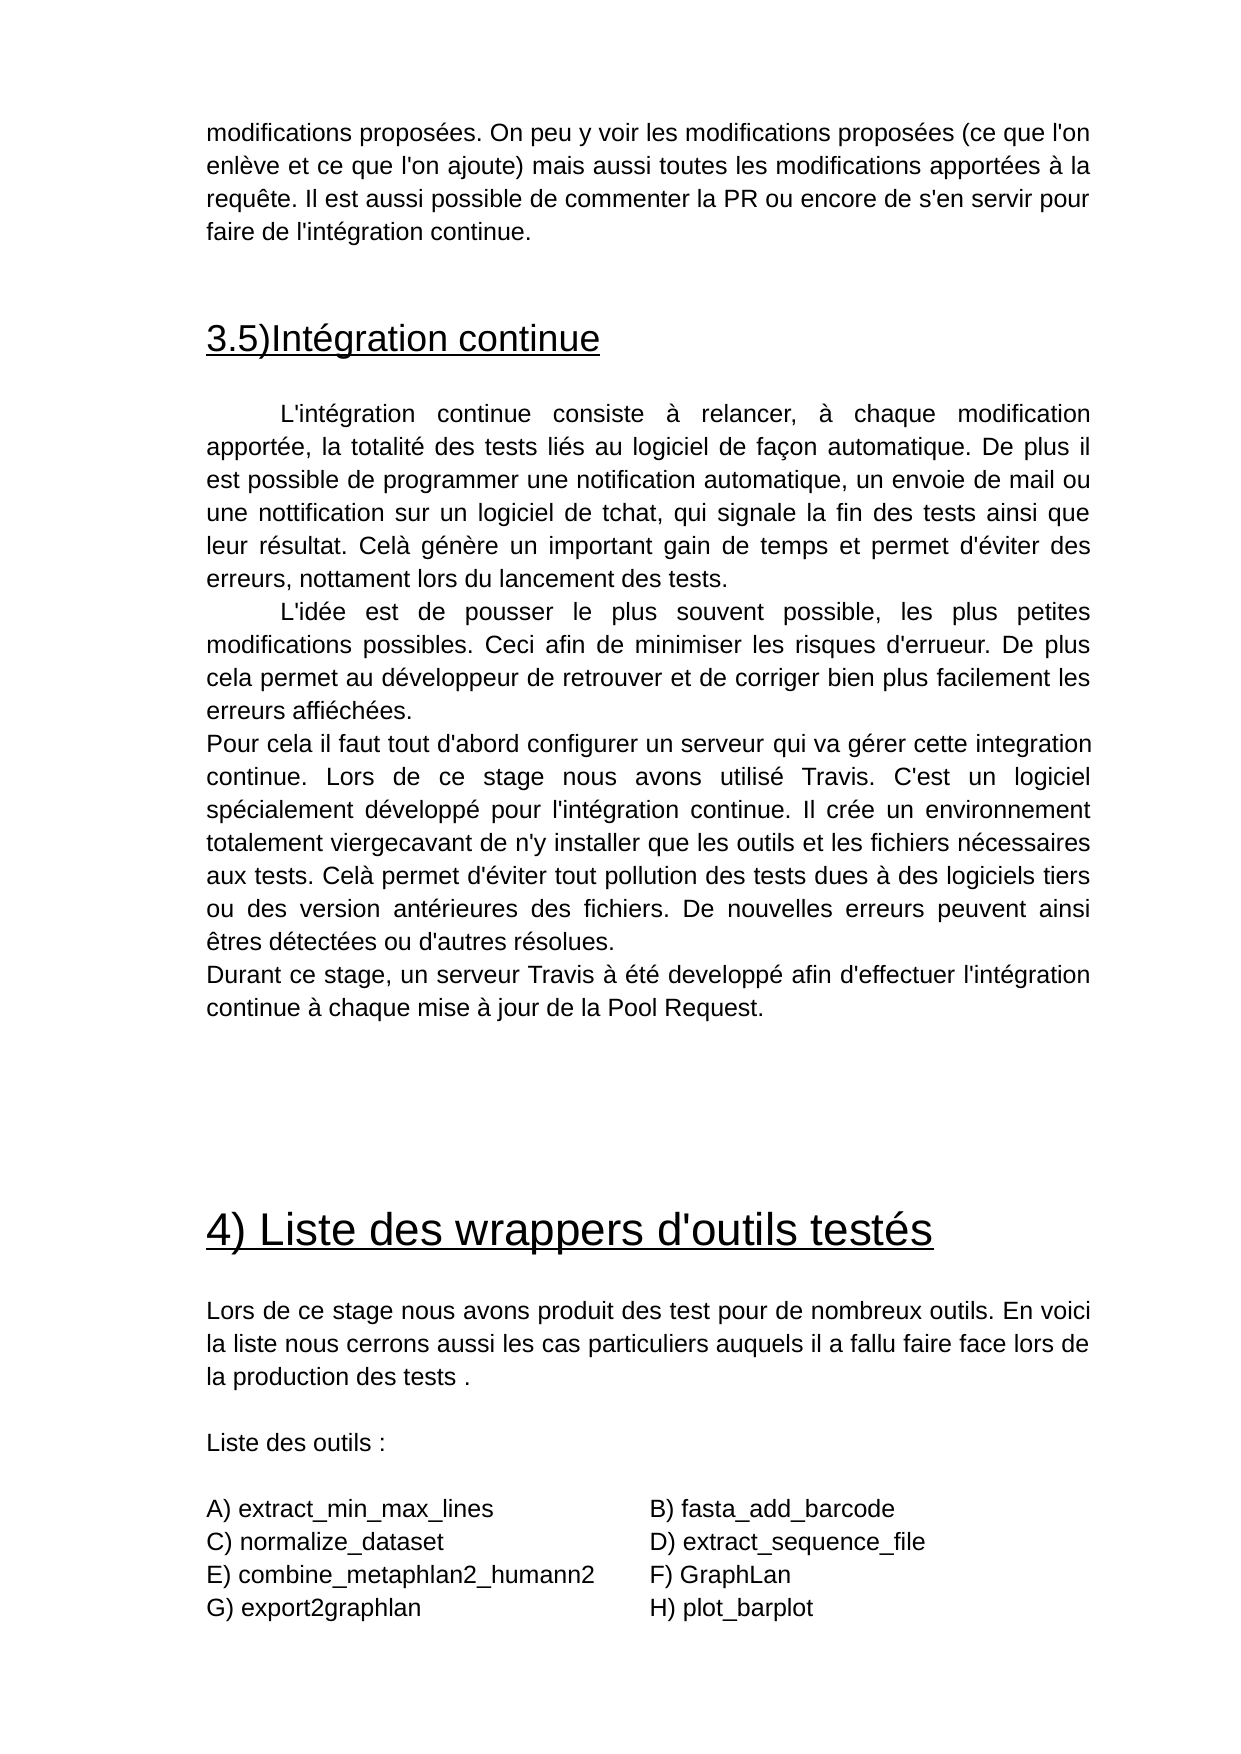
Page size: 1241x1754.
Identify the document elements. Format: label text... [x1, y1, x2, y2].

text Liste des outils : [206, 1428, 1092, 1457]
text A) extract_min_max_lines B) fasta_add_barcode [206, 1494, 1092, 1523]
text G) export2graphlan H) plot_barplot [206, 1593, 1092, 1622]
text L'intégration continue consiste à relancer, à chaque modification apportée, la totalité des tests liés au logiciel de façon automatique. De plus il est possible de programmer une notification automatique, un envoie de mail ou une nottification sur un logiciel de tchat, qui signale la fin des tests ainsi que leur résultat. Celà génère un important gain de temps et permet d'éviter des erreurs, nottament lors du lancement des tests. [206, 399, 1092, 593]
text Lors de ce stage nous avons produit des test pour de nombreux outils. En voici la liste nous cerrons aussi les cas particuliers auquels il a fallu faire face lors de la production des tests . [206, 1296, 1092, 1391]
text C) normalize_dataset D) extract_sequence_file [206, 1527, 1092, 1556]
text Pour cela il faut tout d'abord configurer un serveur qui va gérer cette integration continue. Lors de ce stage nous avons utilisé Travis. C'est un logiciel spécialement développé pour l'intégration continue. Il crée un environnement totalement viergecavant de n'y installer que les outils et les fichiers nécessaires aux tests. Celà permet d'éviter tout pollution des tests dues à des logiciels tiers ou des version antérieures des fichiers. De nouvelles erreurs peuvent ainsi êtres détectées ou d'autres résolues. [206, 729, 1092, 956]
text 3.5)Intégration continue [206, 316, 1092, 359]
text 4) Liste des wrappers d'outils testés [206, 1202, 1092, 1255]
text L'idée est de pousser le plus souvent possible, les plus petites modifications possibles. Ceci afin de minimiser les risques d'errueur. De plus cela permet au développeur de retrouver et de corriger bien plus facilement les erreurs affiéchées. [206, 597, 1092, 725]
text Durant ce stage, un serveur Travis à été developpé afin d'effectuer l'intégration continue à chaque mise à jour de la Pool Request. [206, 960, 1092, 1022]
text modifications proposées. On peu y voir les modifications proposées (ce que l'on enlève et ce que l'on ajoute) mais aussi toutes les modifications apportées à la requête. Il est aussi possible de commenter la PR ou encore de s'en servir pour faire de l'intégration continue. [206, 118, 1092, 246]
text E) combine_metaphlan2_humann2 F) GraphLan [206, 1560, 1092, 1589]
